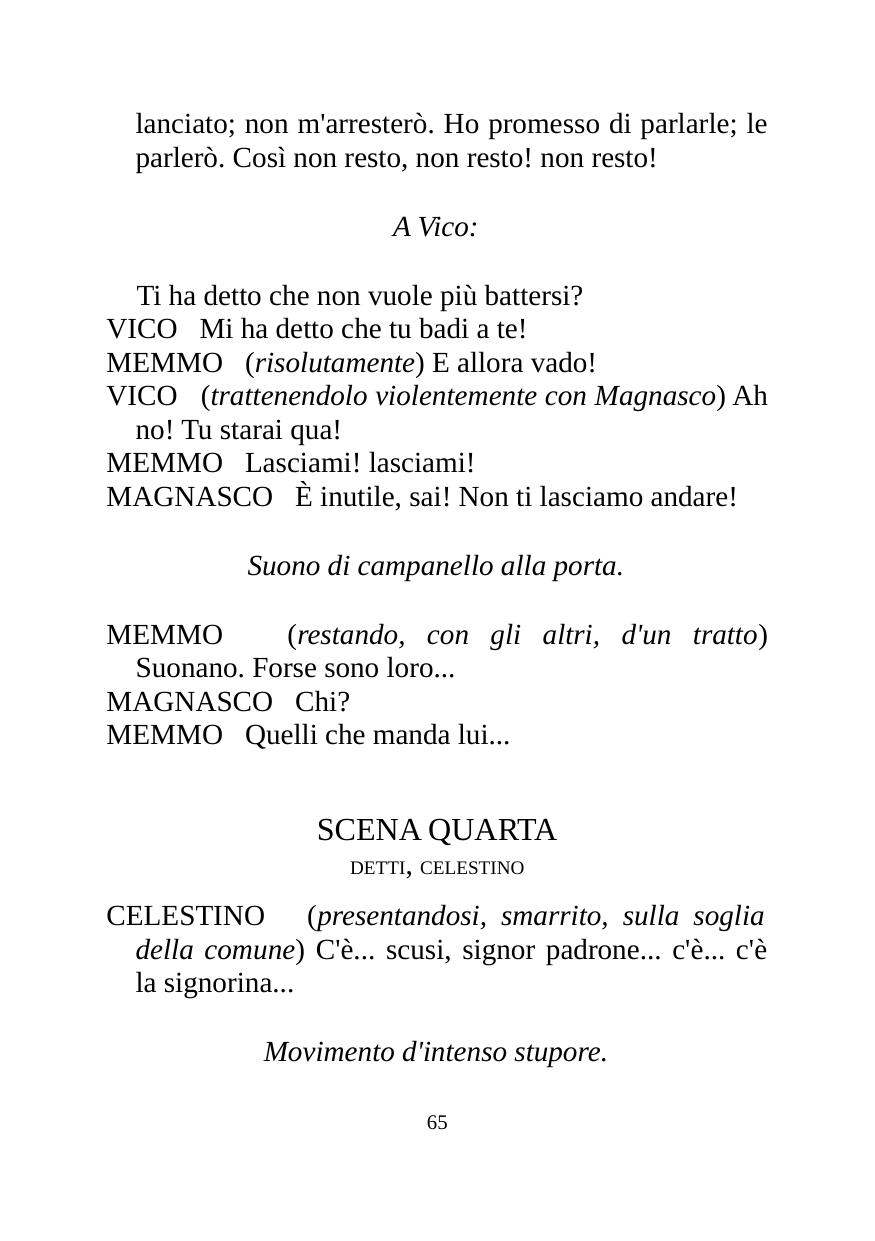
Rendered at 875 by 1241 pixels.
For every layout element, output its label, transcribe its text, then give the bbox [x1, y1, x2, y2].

text Ti ha detto che non vuole più battersi? [136, 278, 768, 311]
text MEMMO Lasciami! lasciami! [106, 445, 768, 479]
text MEMMO (restando, con gli altri, d'un tratto) Suonano. Forse sono loro... [106, 617, 768, 684]
text CELESTINO (presentandosi, smarrito, sulla soglia della comune) C'è... scusi, signor padrone... c'è... c'è la signorina... [106, 898, 768, 999]
text A Vico: [106, 209, 768, 242]
subtitle detti, celestino [106, 847, 768, 881]
text Movimento d'intenso stupore. [106, 1034, 768, 1068]
text Suono di campanello alla porta. [106, 548, 768, 581]
text MEMMO (risolutamente) E allora vado! [106, 345, 768, 378]
subtitle SCENA QUARTA [106, 810, 768, 847]
text VICO (trattenendolo violentemente con Magnasco) Ah no! Tu starai qua! [106, 378, 768, 445]
text MAGNASCO Chi? [106, 684, 768, 717]
text VICO Mi ha detto che tu badi a te! [106, 311, 768, 345]
text MAGNASCO È inutile, sai! Non ti lasciamo andare! [106, 479, 768, 512]
text MEMMO Quelli che manda lui... [106, 717, 768, 751]
text lanciato; non m'arresterò. Ho promesso di parlarle; le parlerò. Così non resto, non resto! non resto! [106, 106, 768, 173]
